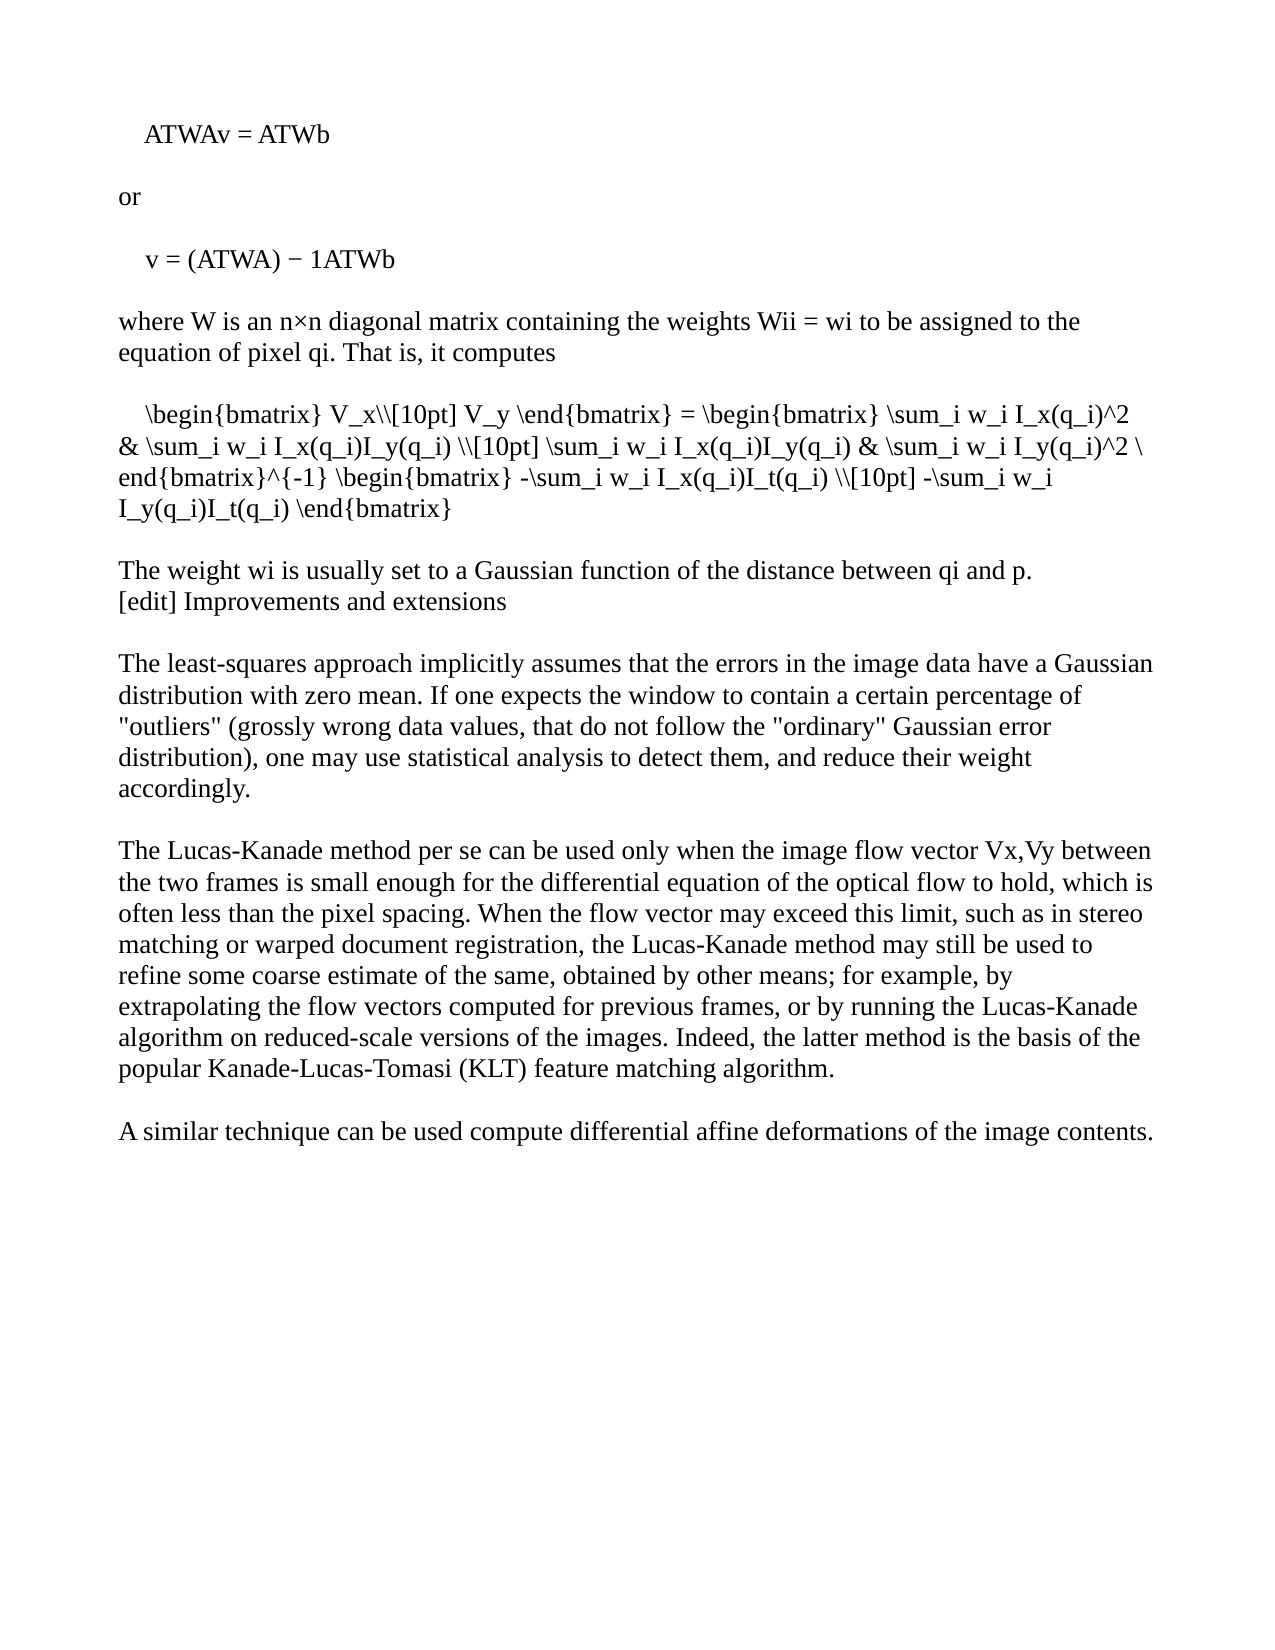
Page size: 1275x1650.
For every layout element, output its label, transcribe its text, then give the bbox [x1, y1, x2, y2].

text The Lucas-Kanade method per se can be used only when the image flow vector Vx,Vy between the two frames is small enough for the differential equation of the optical flow to hold, which is often less than the pixel spacing. When the flow vector may exceed this limit, such as in stereo matching or warped document registration, the Lucas-Kanade method may still be used to refine some coarse estimate of the same, obtained by other means; for example, by extrapolating the flow vectors computed for previous frames, or by running the Lucas-Kanade algorithm on reduced-scale versions of the images. Indeed, the latter method is the basis of the popular Kanade-Lucas-Tomasi (KLT) feature matching algorithm. [118, 834, 1157, 1084]
text ATWAv = ATWb [118, 118, 1157, 149]
text or [118, 180, 1157, 212]
text A similar technique can be used compute differential affine deformations of the image contents. [118, 1115, 1157, 1146]
text where W is an n×n diagonal matrix containing the weights Wii = wi to be assigned to the equation of pixel qi. That is, it computes [118, 305, 1157, 367]
text The least-squares approach implicitly assumes that the errors in the image data have a Gaussian distribution with zero mean. If one expects the window to contain a certain percentage of "outliers" (grossly wrong data values, that do not follow the "ordinary" Gaussian error distribution), one may use statistical analysis to detect them, and reduce their weight accordingly. [118, 648, 1157, 803]
text \begin{bmatrix} V_x\\[10pt] V_y \end{bmatrix} = \begin{bmatrix} \sum_i w_i I_x(q_i)^2 & \sum_i w_i I_x(q_i)I_y(q_i) \\[10pt] \sum_i w_i I_x(q_i)I_y(q_i) & \sum_i w_i I_y(q_i)^2 \end{bmatrix}^{-1} \begin{bmatrix} -\sum_i w_i I_x(q_i)I_t(q_i) \\[10pt] -\sum_i w_i I_y(q_i)I_t(q_i) \end{bmatrix} [118, 398, 1157, 523]
text v = (ATWA) − 1ATWb [118, 243, 1157, 274]
text The weight wi is usually set to a Gaussian function of the distance between qi and p. [118, 554, 1157, 585]
text [edit] Improvements and extensions [118, 585, 1157, 616]
